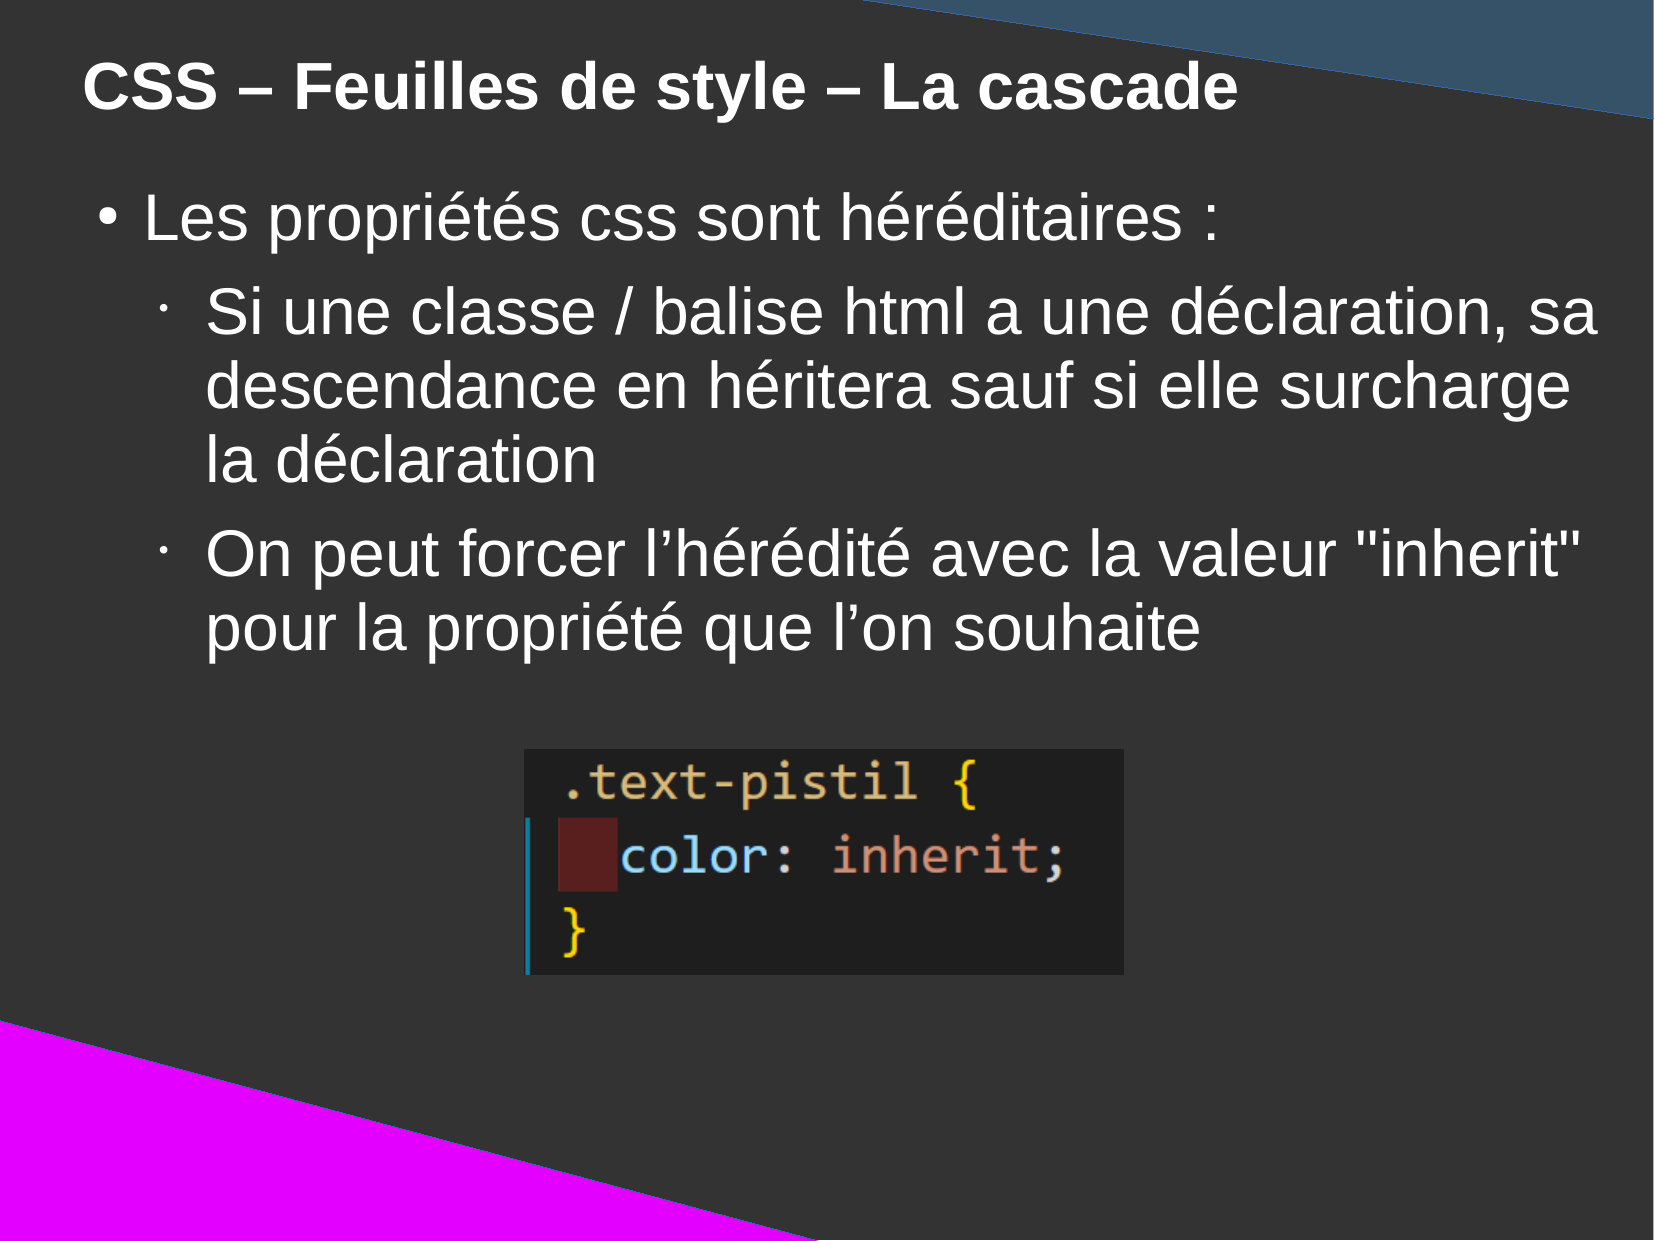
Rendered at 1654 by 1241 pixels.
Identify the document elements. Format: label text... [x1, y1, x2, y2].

picture [524, 749, 1124, 975]
title CSS – Feuilles de style – La cascade [82, 49, 1571, 162]
list Les propriétés css sont héréditaires : Si une classe / balise html a une déclaration, sa descendance en héritera sauf si elle surcharge la déclaration On peut forcer l’hérédité avec la valeur "inherit" pour la propriété que l’on souhaite [80, 180, 1605, 675]
text_box [0, 1020, 819, 1241]
text_box [863, 0, 1654, 119]
